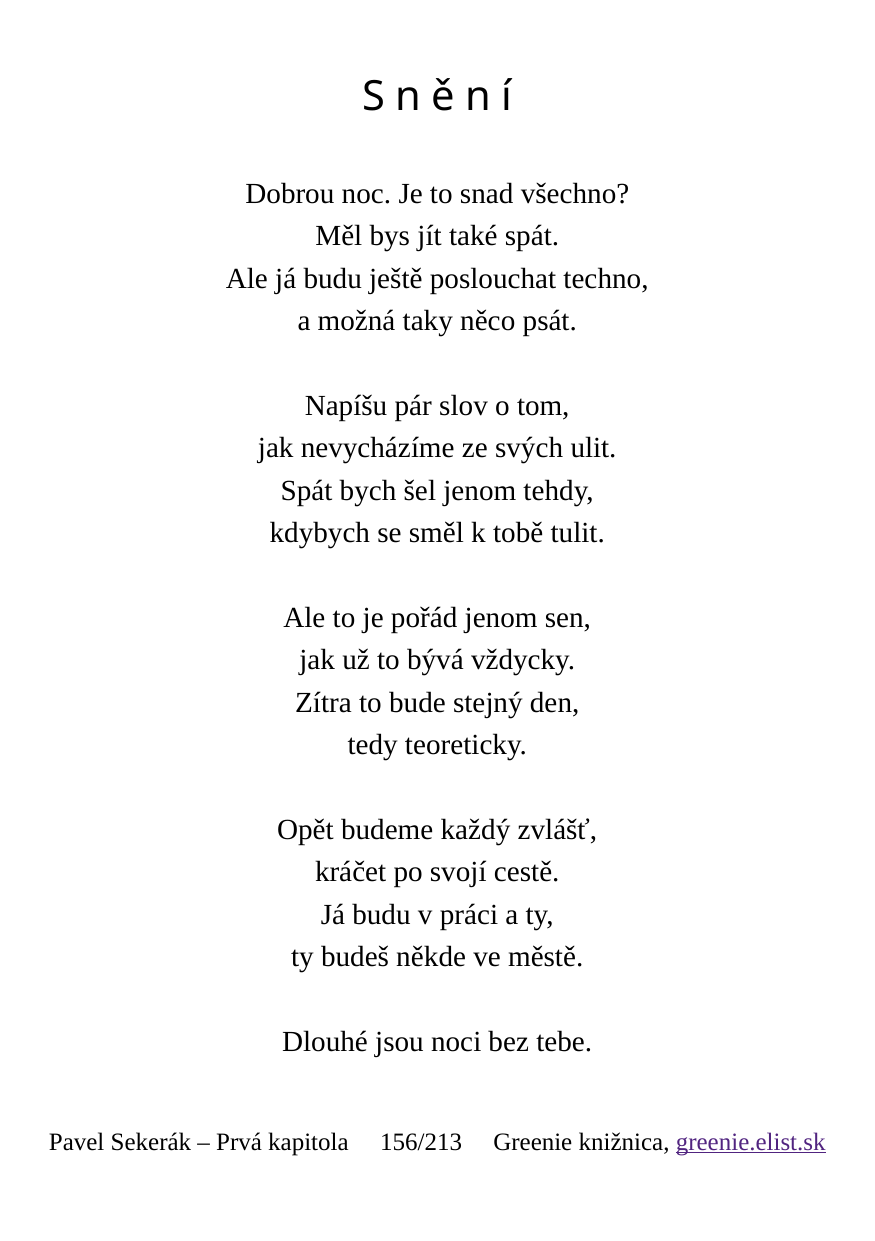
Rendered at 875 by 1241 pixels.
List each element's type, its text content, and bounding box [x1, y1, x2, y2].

text Opět budeme každý zvlášť, [41, 812, 833, 846]
text Napíšu pár slov o tom, [41, 388, 833, 422]
text Měl bys jít také spát. [41, 218, 833, 252]
text jak už to bývá vždycky. [41, 642, 833, 676]
text ty budeš někde ve městě. [41, 939, 833, 973]
text tedy teoreticky. [41, 727, 833, 761]
text Spát bych šel jenom tehdy, [41, 473, 833, 506]
text Dlouhé jsou noci bez tebe. [41, 1024, 833, 1057]
subtitle Snění [41, 66, 833, 123]
text kdybych se směl k tobě tulit. [41, 515, 833, 549]
text Ale to je pořád jenom sen, [41, 600, 833, 633]
text jak nevycházíme ze svých ulit. [41, 430, 833, 464]
text a možná taky něco psát. [41, 303, 833, 337]
text kráčet po svojí cestě. [41, 854, 833, 888]
text Zítra to bude stejný den, [41, 685, 833, 718]
text Ale já budu ještě poslouchat techno, [41, 261, 833, 294]
text Já budu v práci a ty, [41, 897, 833, 930]
text Dobrou noc. Je to snad všechno? [41, 176, 833, 209]
